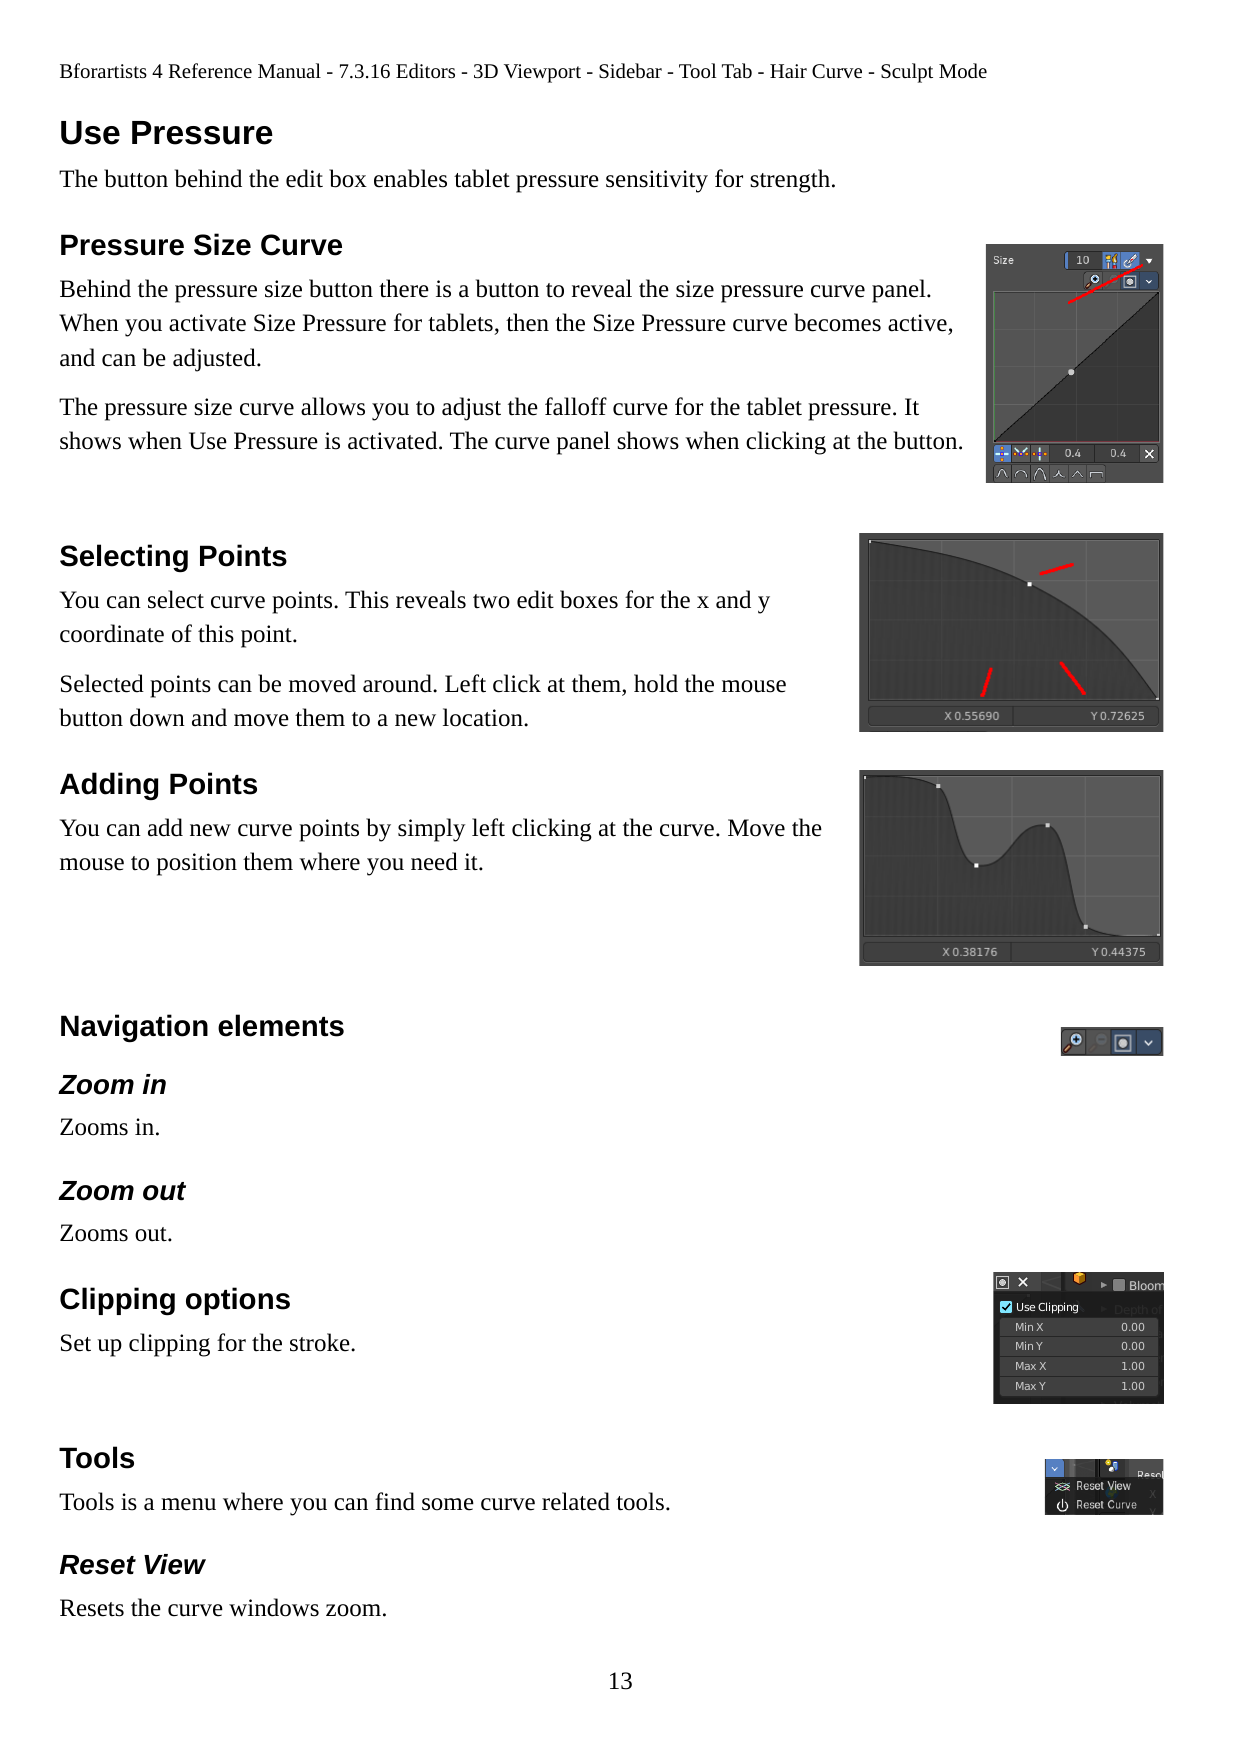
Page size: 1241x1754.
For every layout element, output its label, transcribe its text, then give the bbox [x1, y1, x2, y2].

picture [859, 770, 1164, 966]
subtitle Adding Points [59, 767, 1181, 801]
subtitle Navigation elements [59, 1009, 1181, 1043]
picture [1060, 1027, 1164, 1056]
subtitle Pressure Size Curve [59, 227, 1181, 261]
text The pressure size curve allows you to adjust the falloff curve for the tablet pressure. It shows when Use Pressure is activated. The curve panel shows when clicking at the button. [59, 392, 985, 455]
picture [985, 244, 1164, 483]
picture [859, 533, 1164, 732]
text Zooms out. [59, 1218, 1181, 1247]
text You can add new curve points by simply left clicking at the curve. Move the mouse to position them where you need it. [59, 813, 859, 876]
subtitle Clipping options [59, 1282, 993, 1316]
text You can select curve points. This reveals two edit boxes for the x and y coordinate of this point. [59, 585, 859, 648]
subtitle Use Pressure [59, 113, 1181, 151]
text The button behind the edit box enables tablet pressure sensitivity for strength. [59, 164, 1181, 192]
subtitle Zoom in [59, 1068, 1181, 1100]
text Set up clipping for the stroke. [59, 1328, 993, 1357]
subtitle [1164, 1282, 1181, 1316]
text Zooms in. [59, 1112, 1181, 1141]
picture [993, 1272, 1164, 1404]
subtitle Tools [59, 1441, 1181, 1475]
subtitle Zoom out [59, 1174, 1181, 1206]
subtitle Reset View [59, 1549, 1181, 1581]
subtitle [1164, 539, 1181, 573]
text Tools is a menu where you can find some curve related tools. [59, 1487, 1181, 1516]
text Selected points can be moved around. Left click at them, hold the mouse button down and move them to a new location. [59, 669, 859, 732]
text Behind the pressure size button there is a button to reveal the size pressure curve panel. When you activate Size Pressure for tablets, then the Size Pressure curve becomes active, and can be adjusted. [59, 274, 985, 371]
picture [1044, 1459, 1164, 1515]
text Resets the curve windows zoom. [59, 1593, 1181, 1622]
subtitle Selecting Points [59, 539, 859, 573]
